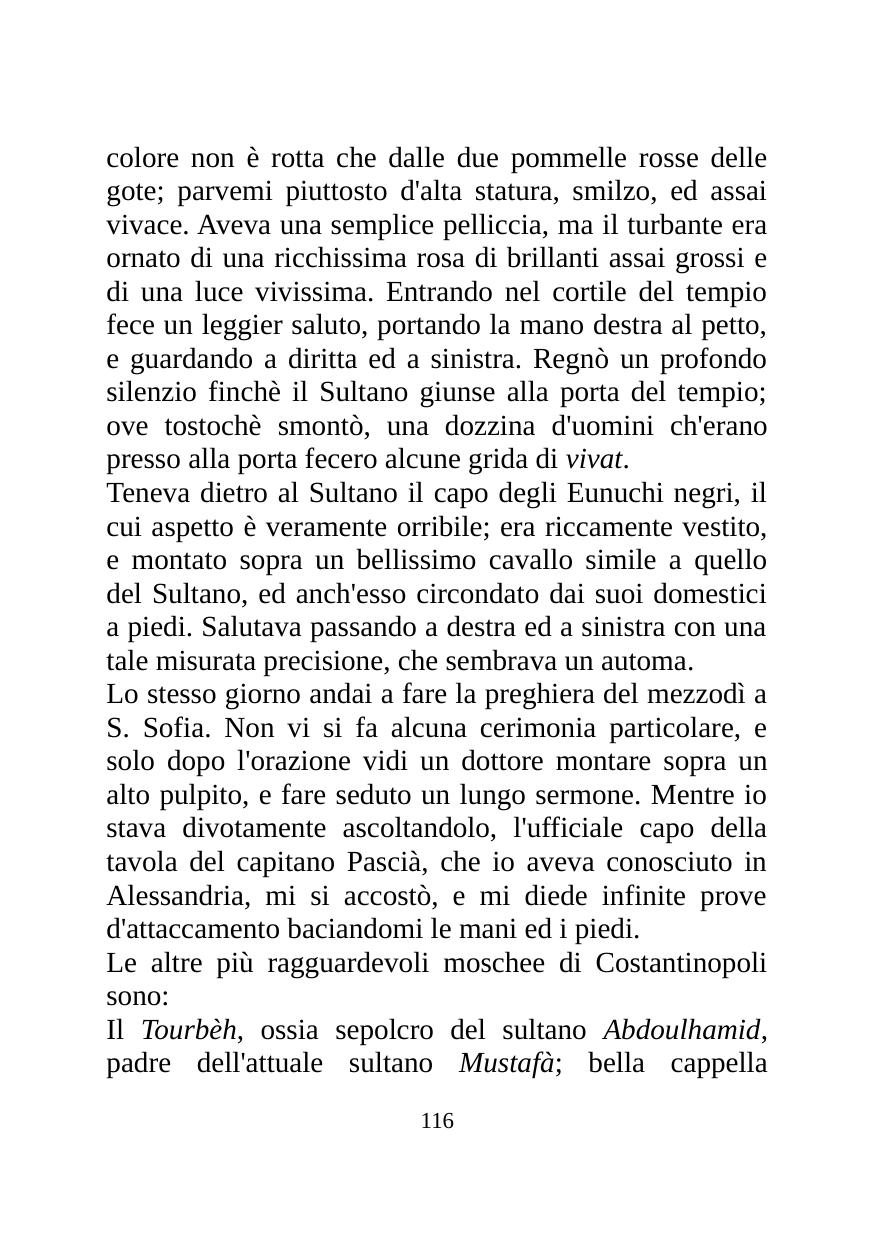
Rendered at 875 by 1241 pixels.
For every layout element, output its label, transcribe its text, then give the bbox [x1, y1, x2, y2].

text colore non è rotta che dalle due pommelle rosse delle gote; parvemi piuttosto d'alta statura, smilzo, ed assai vivace. Aveva una semplice pelliccia, ma il turbante era ornato di una ricchissima rosa di brillanti assai grossi e di una luce vivissima. Entrando nel cortile del tempio fece un leggier saluto, portando la mano destra al petto, e guardando a diritta ed a sinistra. Regnò un profondo silenzio finchè il Sultano giunse alla porta del tempio; ove tostochè smontò, una dozzina d'uomini ch'erano presso alla porta fecero alcune grida di vivat. [106, 140, 768, 475]
text Lo stesso giorno andai a fare la preghiera del mezzodì a S. Sofia. Non vi si fa alcuna cerimonia particolare, e solo dopo l'orazione vidi un dottore montare sopra un alto pulpito, e fare seduto un lungo sermone. Mentre io stava divotamente ascoltandolo, l'ufficiale capo della tavola del capitano Pascià, che io aveva conosciuto in Alessandria, mi si accostò, e mi diede infinite prove d'attaccamento baciandomi le mani ed i piedi. [106, 676, 768, 945]
text Teneva dietro al Sultano il capo degli Eunuchi negri, il cui aspetto è veramente orribile; era riccamente vestito, e montato sopra un bellissimo cavallo simile a quello del Sultano, ed anch'esso circondato dai suoi domestici a piedi. Salutava passando a destra ed a sinistra con una tale misurata precisione, che sembrava un automa. [106, 475, 768, 676]
text Il Tourbèh, ossia sepolcro del sultano Abdoulhamid, padre dell'attuale sultano Mustafà; bella cappella [106, 1012, 768, 1079]
text Le altre più ragguardevoli moschee di Costantinopoli sono: [106, 945, 768, 1012]
